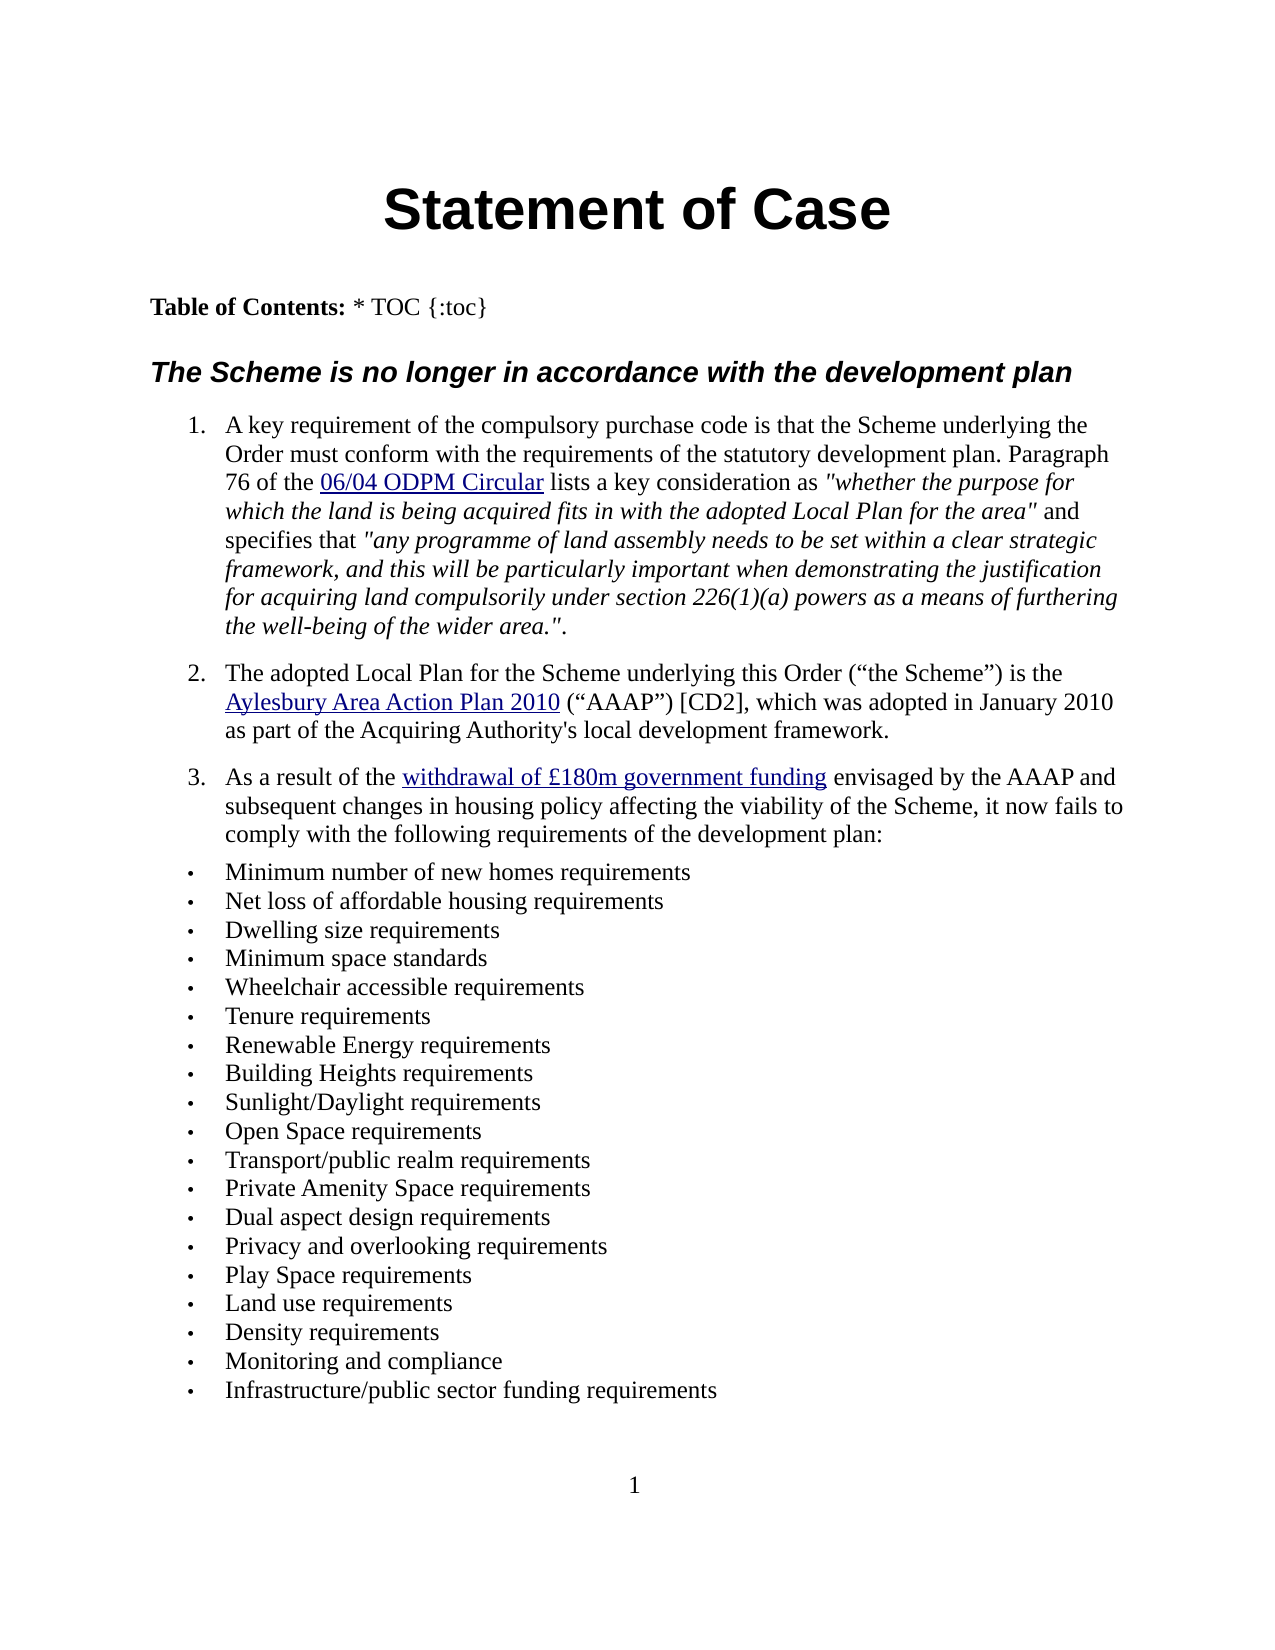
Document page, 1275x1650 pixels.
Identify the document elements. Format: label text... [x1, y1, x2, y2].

list Private Amenity Space requirements [187, 1173, 1125, 1202]
list Land use requirements [187, 1288, 1125, 1317]
list A key requirement of the compulsory purchase code is that the Scheme underlying the Order must conform with the requirements of the statutory development plan. Paragraph 76 of the 06/04 ODPM Circular lists a key consideration as "whether the purpose for which the land is being acquired fits in with the adopted Local Plan for the area" and specifies that "any programme of land assembly needs to be set within a clear strategic framework, and this will be particularly important when demonstrating the justification for acquiring land compulsorily under section 226(1)(a) powers as a means of furthering the well-being of the wider area.". [187, 410, 1125, 640]
list Renewable Energy requirements [187, 1030, 1125, 1058]
list Minimum space standards [187, 943, 1125, 972]
list Minimum number of new homes requirements [187, 857, 1125, 886]
list The adopted Local Plan for the Scheme underlying this Order (“the Scheme”) is the Aylesbury Area Action Plan 2010 (“AAAP”) [CD2], which was adopted in January 2010 as part of the Acquiring Authority's local development framework. [187, 658, 1125, 744]
list Density requirements [187, 1317, 1125, 1346]
list Building Heights requirements [187, 1058, 1125, 1087]
list As a result of the withdrawal of £180m government funding envisaged by the AAAP and subsequent changes in housing policy affecting the viability of the Scheme, it now fails to comply with the following requirements of the development plan: [187, 762, 1125, 848]
list Infrastructure/public sector funding requirements [187, 1375, 1125, 1432]
list Open Space requirements [187, 1116, 1125, 1145]
title Statement of Case [150, 175, 1125, 242]
subtitle The Scheme is no longer in accordance with the development plan [150, 355, 1125, 388]
list Net loss of affordable housing requirements [187, 886, 1125, 915]
list Privacy and overlooking requirements [187, 1231, 1125, 1260]
list Play Space requirements [187, 1260, 1125, 1288]
list Sunlight/Daylight requirements [187, 1087, 1125, 1116]
list Wheelchair accessible requirements [187, 972, 1125, 1001]
text Table of Contents: * TOC {:toc} [150, 292, 1125, 321]
list Monitoring and compliance [187, 1346, 1125, 1375]
list Transport/public realm requirements [187, 1145, 1125, 1173]
list Tenure requirements [187, 1001, 1125, 1030]
list Dual aspect design requirements [187, 1202, 1125, 1231]
list Dwelling size requirements [187, 915, 1125, 943]
